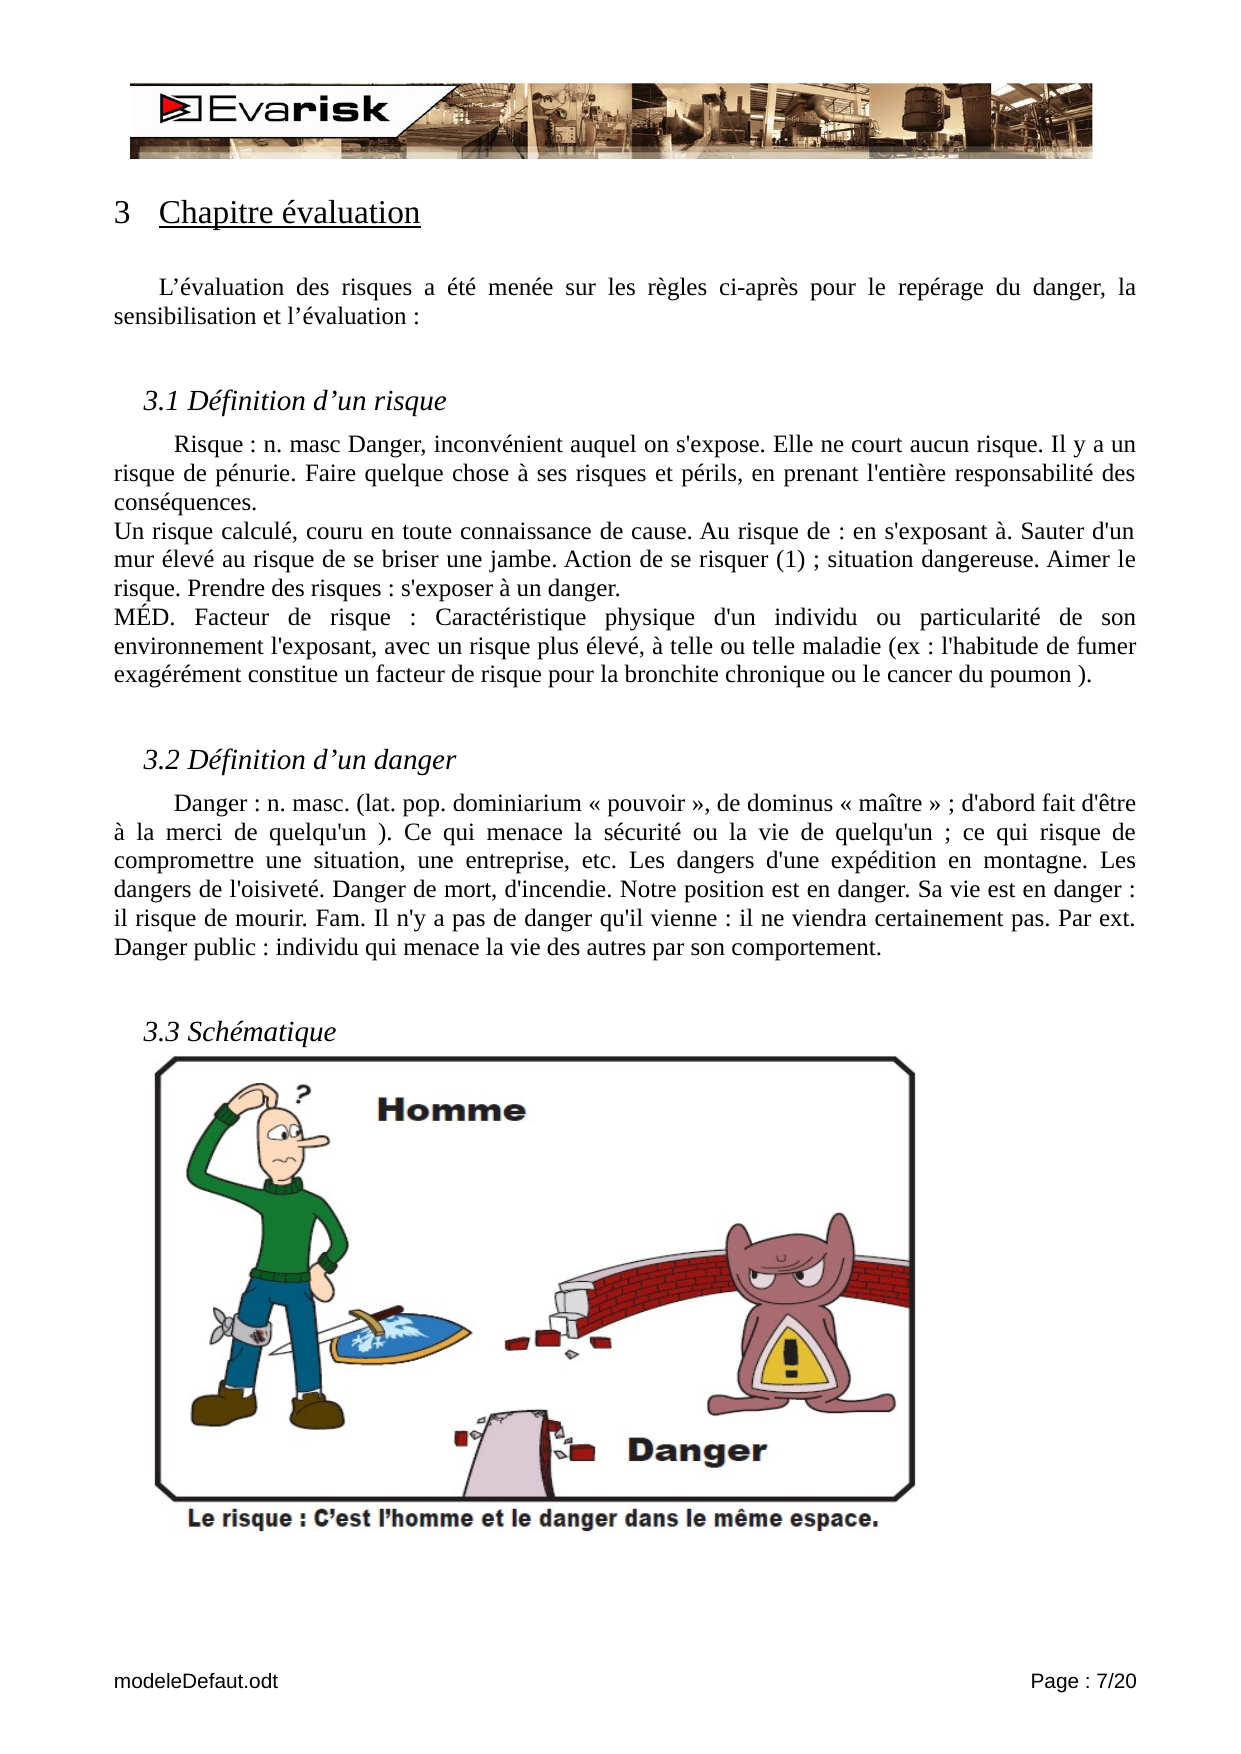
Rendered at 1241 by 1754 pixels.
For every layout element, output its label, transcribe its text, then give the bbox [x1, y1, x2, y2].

subtitle Définition d’un risque [143, 383, 1137, 417]
subtitle Définition d’un danger [143, 742, 1137, 776]
text L’évaluation des risques a été menée sur les règles ci-après pour le repérage du danger, la sensibilisation et l’évaluation : [114, 272, 1137, 330]
subtitle Schématique [143, 1014, 1137, 1048]
subtitle Chapitre évaluation [114, 193, 1137, 231]
text Un risque calculé, couru en toute connaissance de cause. Au risque de : en s'exposant à. Sauter d'un mur élevé au risque de se briser une jambe. Action de se risquer (1) ; situation dangereuse. Aimer le risque. Prendre des risques : s'exposer à un danger. [114, 516, 1137, 602]
picture [150, 1052, 924, 1540]
text MÉD. Facteur de risque : Caractéristique physique d'un individu ou particularité de son environnement l'exposant, avec un risque plus élevé, à telle ou telle maladie (ex : l'habitude de fumer exagérément constitue un facteur de risque pour la bronchite chronique ou le cancer du poumon ). [114, 602, 1137, 688]
text Risque : n. masc Danger, inconvénient auquel on s'expose. Elle ne court aucun risque. Il y a un risque de pénurie. Faire quelque chose à ses risques et périls, en prenant l'entière responsabilité des conséquences. [114, 429, 1137, 516]
text Danger : n. masc. (lat. pop. dominiarium « pouvoir », de dominus « maître » ; d'abord fait d'être à la merci de quelqu'un ). Ce qui menace la sécurité ou la vie de quelqu'un ; ce qui risque de compromettre une situation, une entreprise, etc. Les dangers d'une expédition en montagne. Les dangers de l'oisiveté. Danger de mort, d'incendie. Notre position est en danger. Sa vie est en danger : il risque de mourir. Fam. Il n'y a pas de danger qu'il vienne : il ne viendra certainement pas. Par ext. Danger public : individu qui menace la vie des autres par son comportement. [114, 788, 1137, 961]
